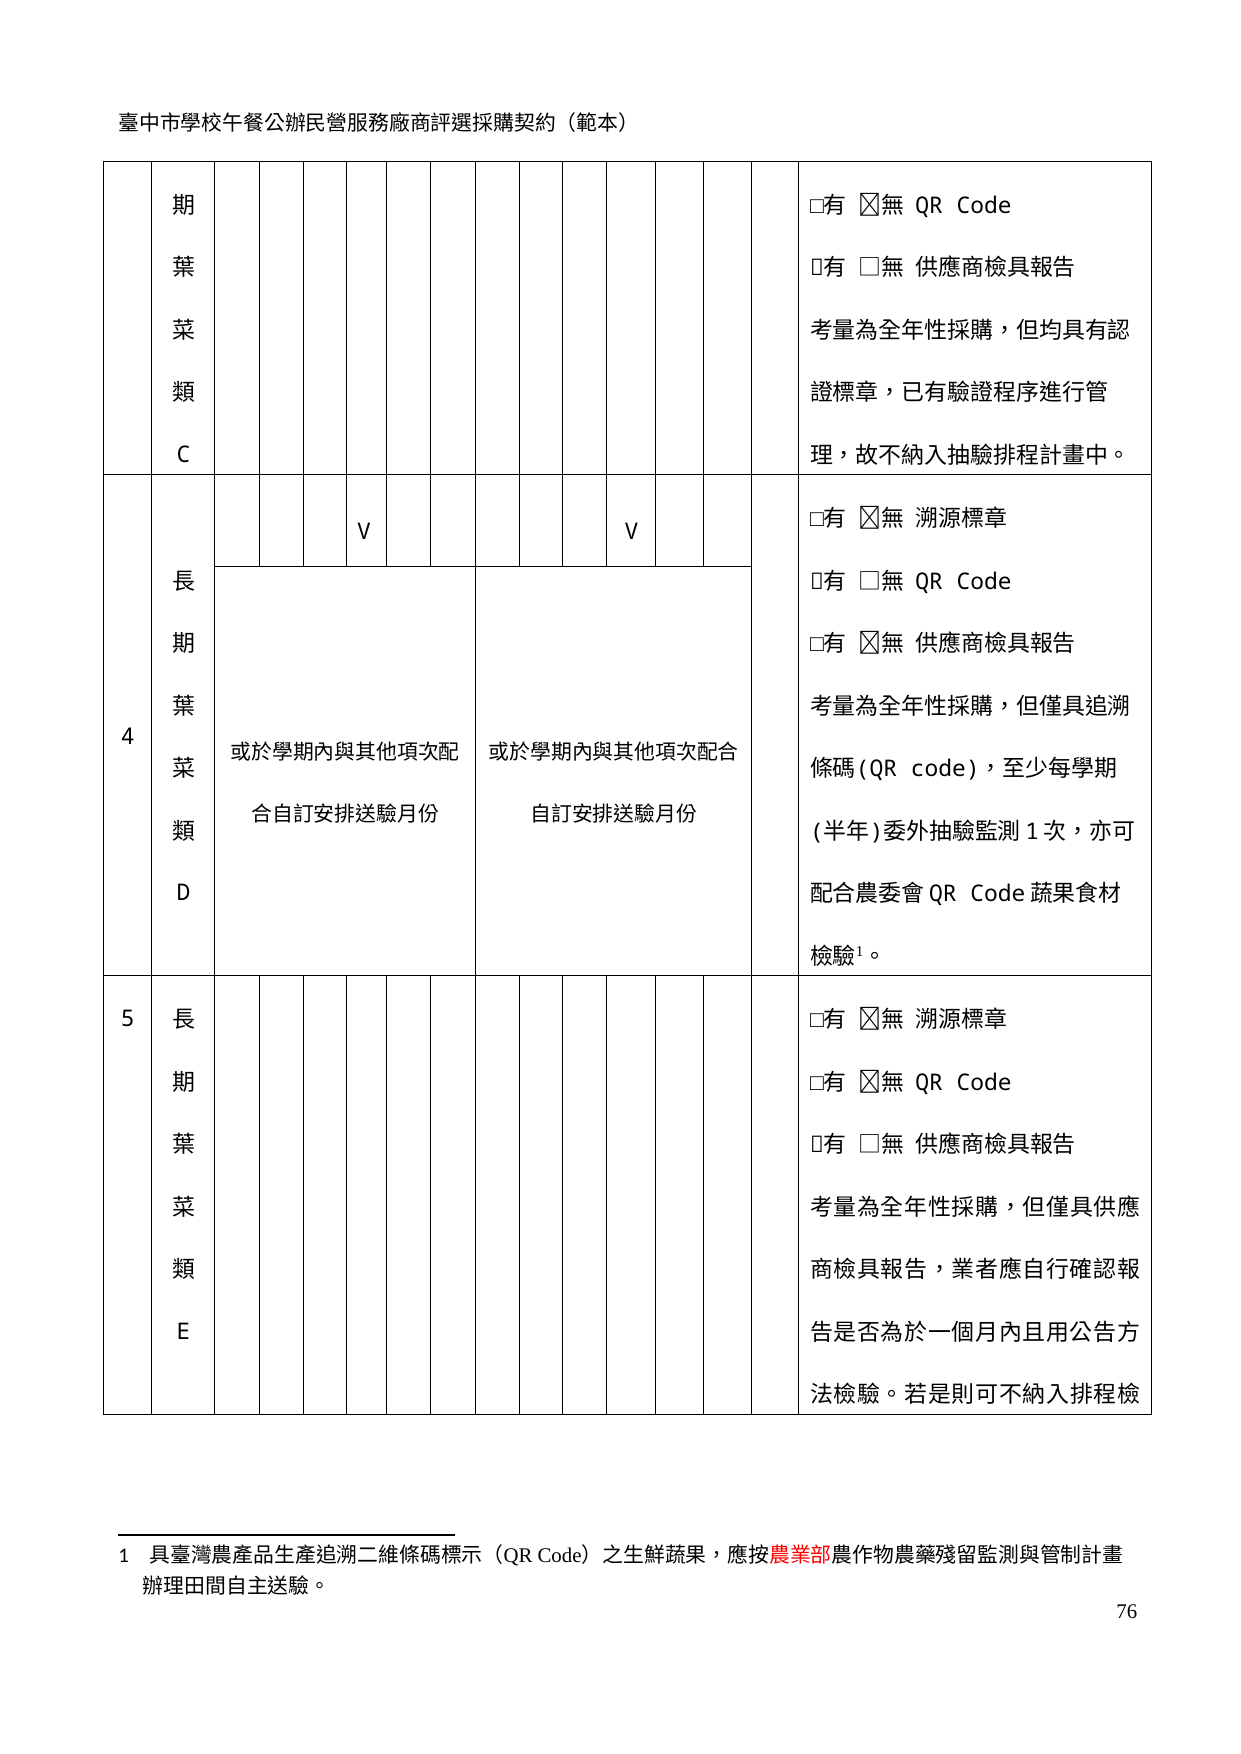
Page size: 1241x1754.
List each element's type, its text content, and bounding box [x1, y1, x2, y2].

table_cell [476, 475, 519, 566]
table_cell [563, 162, 606, 474]
table_cell 或於學期內與其他項次配合自訂安排送驗月份 [476, 567, 751, 975]
table_cell [304, 475, 346, 566]
table_cell V [607, 475, 655, 566]
table_cell [520, 976, 562, 1414]
table_cell [607, 976, 655, 1414]
table_cell [387, 475, 430, 566]
table_cell [704, 475, 751, 566]
table_cell [704, 976, 751, 1414]
table_cell □有 無 溯源標章 □有 無 QR Code 有 □無 供應商檢具報告 考量為全年性採購，但僅具供應商檢具報告，業者應自行確認報告是否為於一個月內且用公告方法檢驗。若是則可不納入排程檢 [799, 976, 1151, 1414]
table_cell V [347, 475, 386, 566]
table_cell [387, 162, 430, 474]
table_cell [752, 976, 798, 1414]
table_cell [104, 162, 151, 474]
table_cell [431, 976, 475, 1414]
table_cell [304, 162, 346, 474]
table_cell [563, 976, 606, 1414]
table_cell [260, 475, 303, 566]
table_cell 期葉菜類C [152, 162, 214, 474]
table_cell [752, 475, 798, 975]
table_cell [304, 976, 346, 1414]
table_cell 長期葉菜類E [152, 976, 214, 1414]
table_cell [215, 976, 259, 1414]
table_cell [656, 162, 703, 474]
table_cell [215, 475, 259, 566]
table_cell 或於學期內與其他項次配合自訂安排送驗月份 [215, 567, 475, 975]
table_cell 5 [104, 976, 151, 1414]
table_cell [563, 475, 606, 566]
table_cell [656, 976, 703, 1414]
table_cell 4 [104, 475, 151, 975]
table_cell [476, 976, 519, 1414]
table_cell [704, 162, 751, 474]
table_cell [347, 162, 386, 474]
table_cell [260, 162, 303, 474]
table_cell [476, 162, 519, 474]
table_cell [347, 976, 386, 1414]
table_cell [260, 976, 303, 1414]
table_cell [431, 162, 475, 474]
table_cell [607, 162, 655, 474]
table_cell 長期葉菜類D [152, 475, 214, 975]
table_cell □有 無 溯源標章 有 □無 QR Code □有 無 供應商檢具報告 考量為全年性採購，但僅具追溯條碼(QR code)，至少每學期(半年)委外抽驗監測1次，亦可配合農委會QR Code蔬果食材檢驗。 [799, 475, 1151, 975]
table_cell [752, 162, 798, 474]
table_cell [387, 976, 430, 1414]
table_cell [215, 162, 259, 474]
table_cell [431, 475, 475, 566]
table_cell [520, 475, 562, 566]
table_cell [656, 475, 703, 566]
table_cell □有 無 QR Code 有 □無 供應商檢具報告 考量為全年性採購，但均具有認證標章，已有驗證程序進行管理，故不納入抽驗排程計畫中。 [799, 162, 1151, 474]
table_cell [520, 162, 562, 474]
